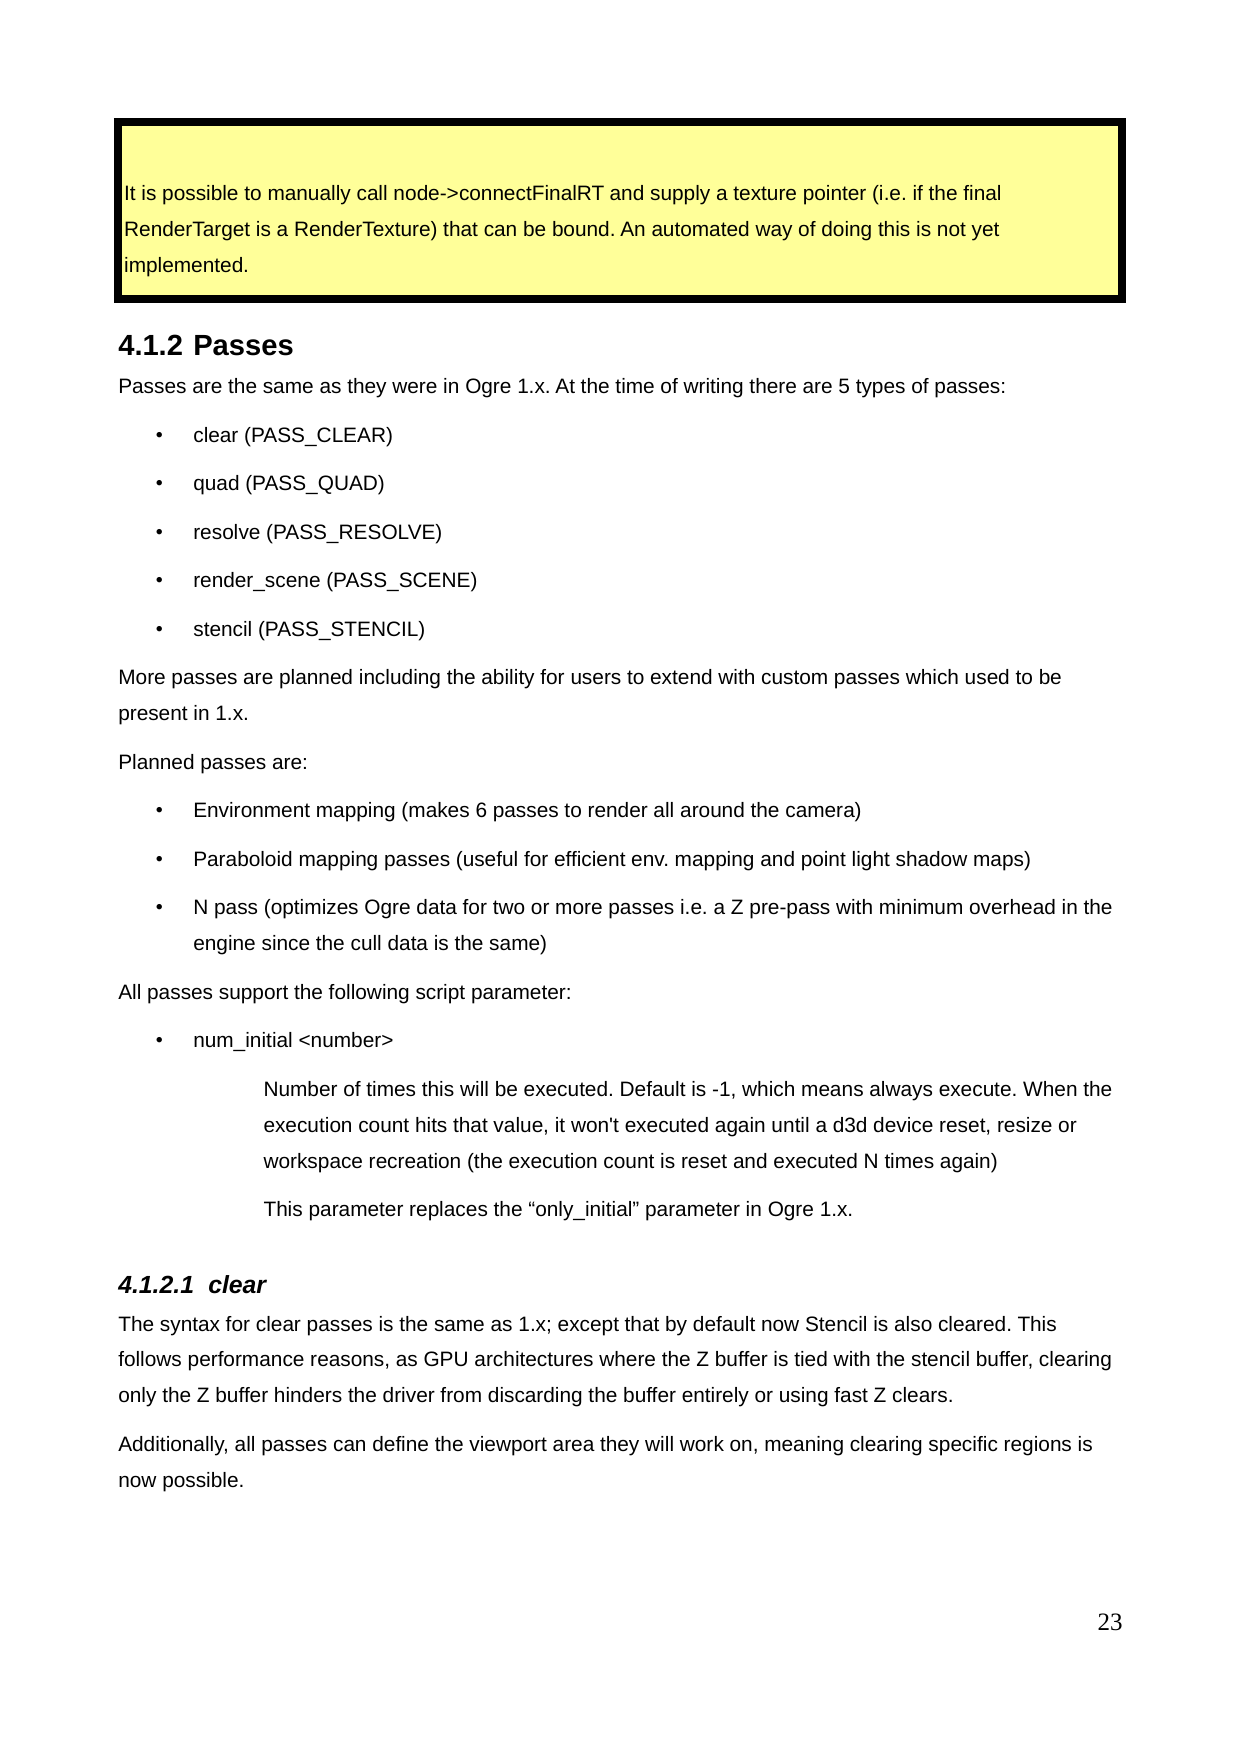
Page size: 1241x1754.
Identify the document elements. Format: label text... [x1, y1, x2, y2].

text All passes support the following script parameter: [118, 979, 1122, 1003]
text Additionally, all passes can define the viewport area they will work on, meaning clearing specific regions is now possible. [118, 1432, 1122, 1492]
list quad (PASS_QUAD) [156, 471, 1122, 495]
subtitle Passes [118, 328, 1122, 362]
list Environment mapping (makes 6 passes to render all around the camera) [156, 798, 1122, 822]
subtitle clear [118, 1270, 1122, 1299]
text The syntax for clear passes is the same as 1.x; except that by default now Stencil is also cleared. This follows performance reasons, as GPU architectures where the Z buffer is tied with the stencil buffer, clearing only the Z buffer hinders the driver from discarding the buffer entirely or using fast Z clears. [118, 1311, 1122, 1407]
text Passes are the same as they were in Ogre 1.x. At the time of writing there are 5 types of passes: [118, 374, 1122, 398]
text Number of times this will be executed. Default is -1, which means always execute. When the execution count hits that value, it won't executed again until a d3d device reset, resize or workspace recreation (the execution count is reset and executed N times again) [263, 1077, 1122, 1172]
list num_initial <number> [156, 1028, 1122, 1052]
list clear (PASS_CLEAR) [156, 422, 1122, 447]
list resolve (PASS_RESOLVE) [156, 519, 1122, 544]
text Planned passes are: [118, 749, 1122, 773]
list Paraboloid mapping passes (useful for efficient env. mapping and point light shadow maps) [156, 847, 1122, 871]
list render_scene (PASS_SCENE) [156, 568, 1122, 592]
list stencil (PASS_STENCIL) [156, 617, 1122, 641]
text More passes are planned including the ability for users to extend with custom passes which used to be present in 1.x. [118, 665, 1122, 725]
text This parameter replaces the “only_initial” parameter in Ogre 1.x. [263, 1197, 1122, 1221]
table_header It is possible to manually call node->connectFinalRT and supply a texture pointer (i.e. if the final RenderTarget is a RenderTexture) that can be bound. An automated way of doing this is not yet implemented. [122, 126, 1118, 295]
list N pass (optimizes Ogre data for two or more passes i.e. a Z pre-pass with minimum overhead in the engine since the cull data is the same) [156, 895, 1122, 955]
